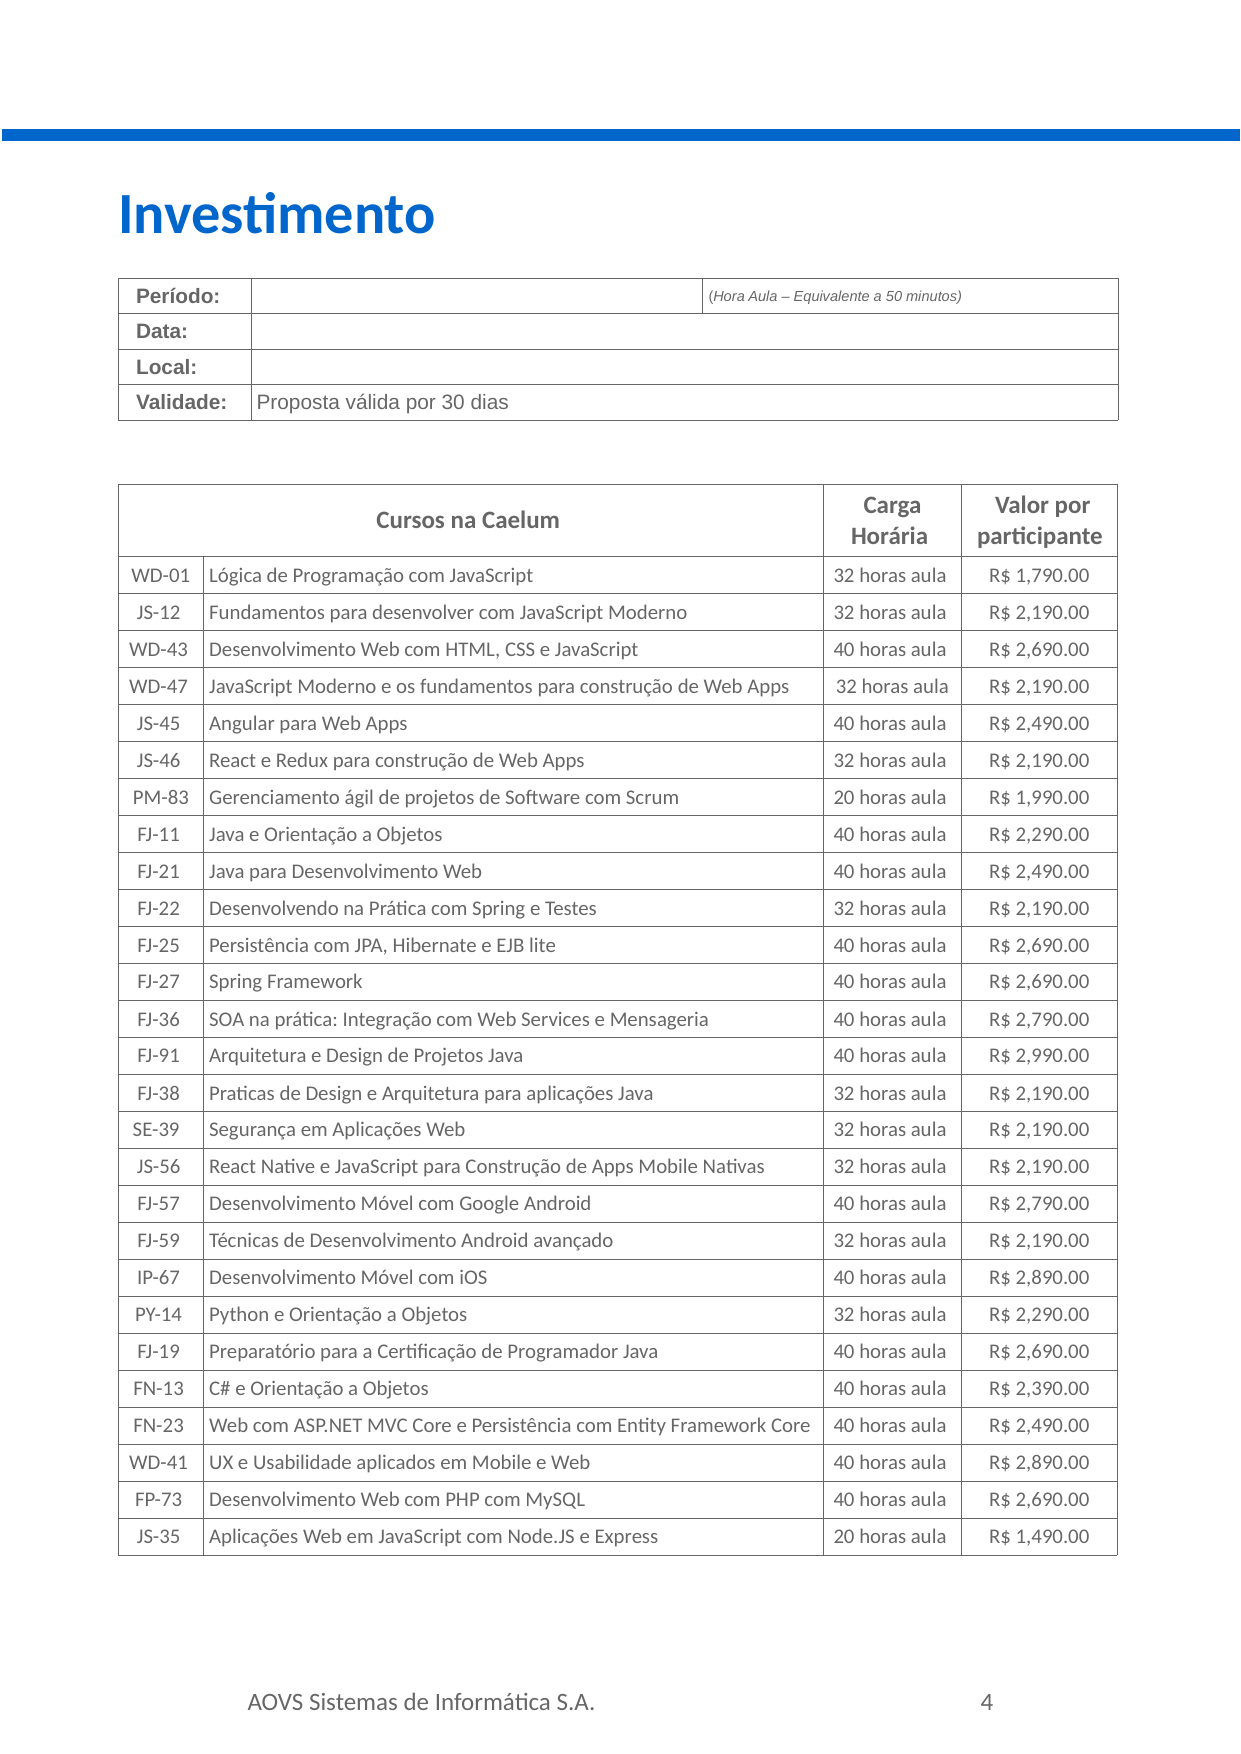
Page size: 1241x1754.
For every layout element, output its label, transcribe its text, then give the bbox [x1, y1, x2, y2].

table_cell Spring Framework [204, 964, 823, 1000]
table_cell PM-83 [119, 779, 203, 815]
table_cell R$ 2.690,00 [962, 1334, 1117, 1370]
table_cell 40 horas aula [824, 964, 961, 1000]
table_cell 40 horas aula [824, 853, 961, 889]
table_cell 40 horas aula [824, 1186, 961, 1222]
table_cell WD-47 [119, 668, 203, 704]
table_cell Desenvolvimento Móvel com iOS [204, 1260, 823, 1296]
table_cell 40 horas aula [824, 1445, 961, 1481]
table_cell IP-67 [119, 1260, 203, 1296]
table_cell 32 horas aula [824, 1297, 961, 1333]
table_cell FJ-25 [119, 927, 203, 963]
table_cell R$ 1.790,00 [962, 557, 1117, 593]
table_cell FJ-59 [119, 1223, 203, 1259]
table_cell JS-56 [119, 1149, 203, 1185]
table_cell 32 horas aula [824, 1223, 961, 1259]
table_cell R$ 2.190,00 [962, 1075, 1117, 1111]
table_header Valor por participante [962, 485, 1117, 556]
table_cell [252, 314, 1118, 349]
table_cell Aplicações Web em JavaScript com Node.JS e Express [204, 1519, 823, 1554]
table_cell FJ-27 [119, 964, 203, 1000]
table_cell JavaScript Moderno e os fundamentos para construção de Web Apps [204, 668, 823, 704]
table_cell Gerenciamento ágil de projetos de Software com Scrum [204, 779, 823, 815]
table_cell 40 horas aula [824, 1260, 961, 1296]
table_cell Python e Orientação a Objetos [204, 1297, 823, 1333]
table_cell JS-46 [119, 742, 203, 778]
table_cell 32 horas aula [824, 1112, 961, 1148]
table_cell R$ 1.990,00 [962, 779, 1117, 815]
table_cell Segurança em Aplicações Web [204, 1112, 823, 1148]
table_cell 40 horas aula [824, 705, 961, 741]
table_cell React Native e JavaScript para Construção de Apps Mobile Nativas [204, 1149, 823, 1185]
table_cell [252, 350, 1118, 384]
table_cell R$ 2.490,00 [962, 1408, 1117, 1444]
table_cell 40 horas aula [824, 927, 961, 963]
table_cell R$ 2.690,00 [962, 964, 1117, 1000]
table_cell 40 horas aula [824, 1334, 961, 1370]
table_cell R$ 2.190,00 [962, 742, 1117, 778]
table_cell R$ 2.690,00 [962, 1482, 1117, 1518]
table_cell FJ-21 [119, 853, 203, 889]
table_cell 32 horas aula [824, 1075, 961, 1111]
table_cell Fundamentos para desenvolver com JavaScript Moderno [204, 594, 823, 630]
table_cell SE-39 [119, 1112, 203, 1148]
table_cell R$ 2.890,00 [962, 1445, 1117, 1481]
table_cell 20 horas aula [824, 1519, 961, 1554]
table_cell R$ 2.790,00 [962, 1186, 1117, 1222]
table_cell R$ 2.190,00 [962, 1149, 1117, 1185]
table_cell C# e Orientação a Objetos [204, 1371, 823, 1407]
table_cell Praticas de Design e Arquitetura para aplicações Java [204, 1075, 823, 1111]
table_cell PY-14 [119, 1297, 203, 1333]
table_cell Arquitetura e Design de Projetos Java [204, 1038, 823, 1074]
table_cell 32 horas aula [824, 1149, 961, 1185]
table_cell FJ-91 [119, 1038, 203, 1074]
table_cell FJ-19 [119, 1334, 203, 1370]
table_cell 20 horas aula [824, 779, 961, 815]
table_cell Java e Orientação a Objetos [204, 816, 823, 852]
table_cell Persistência com JPA, Hibernate e EJB lite [204, 927, 823, 963]
table_cell WD-01 [119, 557, 203, 593]
table_cell SOA na prática: Integração com Web Services e Mensageria [204, 1001, 823, 1037]
table_cell 40 horas aula [824, 1482, 961, 1518]
table_cell Validade: [119, 385, 251, 420]
table_cell R$ 2.690,00 [962, 927, 1117, 963]
table_cell R$ 2.490,00 [962, 853, 1117, 889]
subtitle Investimento [118, 176, 1122, 248]
table_cell FJ-11 [119, 816, 203, 852]
table_cell React e Redux para construção de Web Apps [204, 742, 823, 778]
table_cell JS-12 [119, 594, 203, 630]
table_cell R$ 2.290,00 [962, 816, 1117, 852]
table_header [252, 279, 702, 313]
table_header (Hora Aula – Equivalente a 50 minutos) [703, 279, 1118, 313]
table_cell Preparatório para a Certificação de Programador Java [204, 1334, 823, 1370]
table_cell Desenvolvimento Web com HTML, CSS e JavaScript [204, 631, 823, 667]
table_cell 40 horas aula [824, 816, 961, 852]
table_cell JS-45 [119, 705, 203, 741]
table_cell 32 horas aula [824, 594, 961, 630]
table_cell FJ-22 [119, 890, 203, 926]
table_cell Desenvolvimento Web com PHP com MySQL [204, 1482, 823, 1518]
table_cell 32 horas aula [824, 557, 961, 593]
table_cell R$ 2.190,00 [962, 1223, 1117, 1259]
table_cell 40 horas aula [824, 1408, 961, 1444]
table_header Período: [119, 279, 251, 313]
table_cell FJ-38 [119, 1075, 203, 1111]
table_cell FJ-57 [119, 1186, 203, 1222]
table_cell R$ 2.190,00 [962, 668, 1117, 704]
table_cell JS-35 [119, 1519, 203, 1554]
table_cell R$ 2.390,00 [962, 1371, 1117, 1407]
table_cell 40 horas aula [824, 1001, 961, 1037]
table_header Cursos na Caelum [119, 485, 823, 556]
table_cell R$ 2.990,00 [962, 1038, 1117, 1074]
table_cell R$ 2.490,00 [962, 705, 1117, 741]
table_cell 32 horas aula [824, 668, 961, 704]
table_cell UX e Usabilidade aplicados em Mobile e Web [204, 1445, 823, 1481]
table_cell Desenvolvimento Móvel com Google Android [204, 1186, 823, 1222]
table_cell R$ 2.790,00 [962, 1001, 1117, 1037]
table_cell FN-13 [119, 1371, 203, 1407]
table_cell Proposta válida por 30 dias [252, 385, 1118, 420]
table_cell R$ 2.690,00 [962, 631, 1117, 667]
table_cell Desenvolvendo na Prática com Spring e Testes [204, 890, 823, 926]
table_cell FN-23 [119, 1408, 203, 1444]
table_cell Angular para Web Apps [204, 705, 823, 741]
table_cell R$ 2.190,00 [962, 1112, 1117, 1148]
table_cell R$ 2.190,00 [962, 594, 1117, 630]
table_cell WD-43 [119, 631, 203, 667]
table_cell Técnicas de Desenvolvimento Android avançado [204, 1223, 823, 1259]
table_cell 32 horas aula [824, 742, 961, 778]
table_cell Data: [119, 314, 251, 349]
table_cell R$ 2.290,00 [962, 1297, 1117, 1333]
table_cell FP-73 [119, 1482, 203, 1518]
table_cell Java para Desenvolvimento Web [204, 853, 823, 889]
table_cell Web com ASP.NET MVC Core e Persistência com Entity Framework Core [204, 1408, 823, 1444]
table_header Carga Horária [824, 485, 961, 556]
table_cell Lógica de Programação com JavaScript [204, 557, 823, 593]
table_cell R$ 1.490,00 [962, 1519, 1117, 1554]
table_cell FJ-36 [119, 1001, 203, 1037]
table_cell 40 horas aula [824, 631, 961, 667]
table_cell 40 horas aula [824, 1371, 961, 1407]
table_cell 40 horas aula [824, 1038, 961, 1074]
table_cell 32 horas aula [824, 890, 961, 926]
table_cell R$ 2.890,00 [962, 1260, 1117, 1296]
table_cell R$ 2.190,00 [962, 890, 1117, 926]
table_cell WD-41 [119, 1445, 203, 1481]
table_cell Local: [119, 350, 251, 384]
